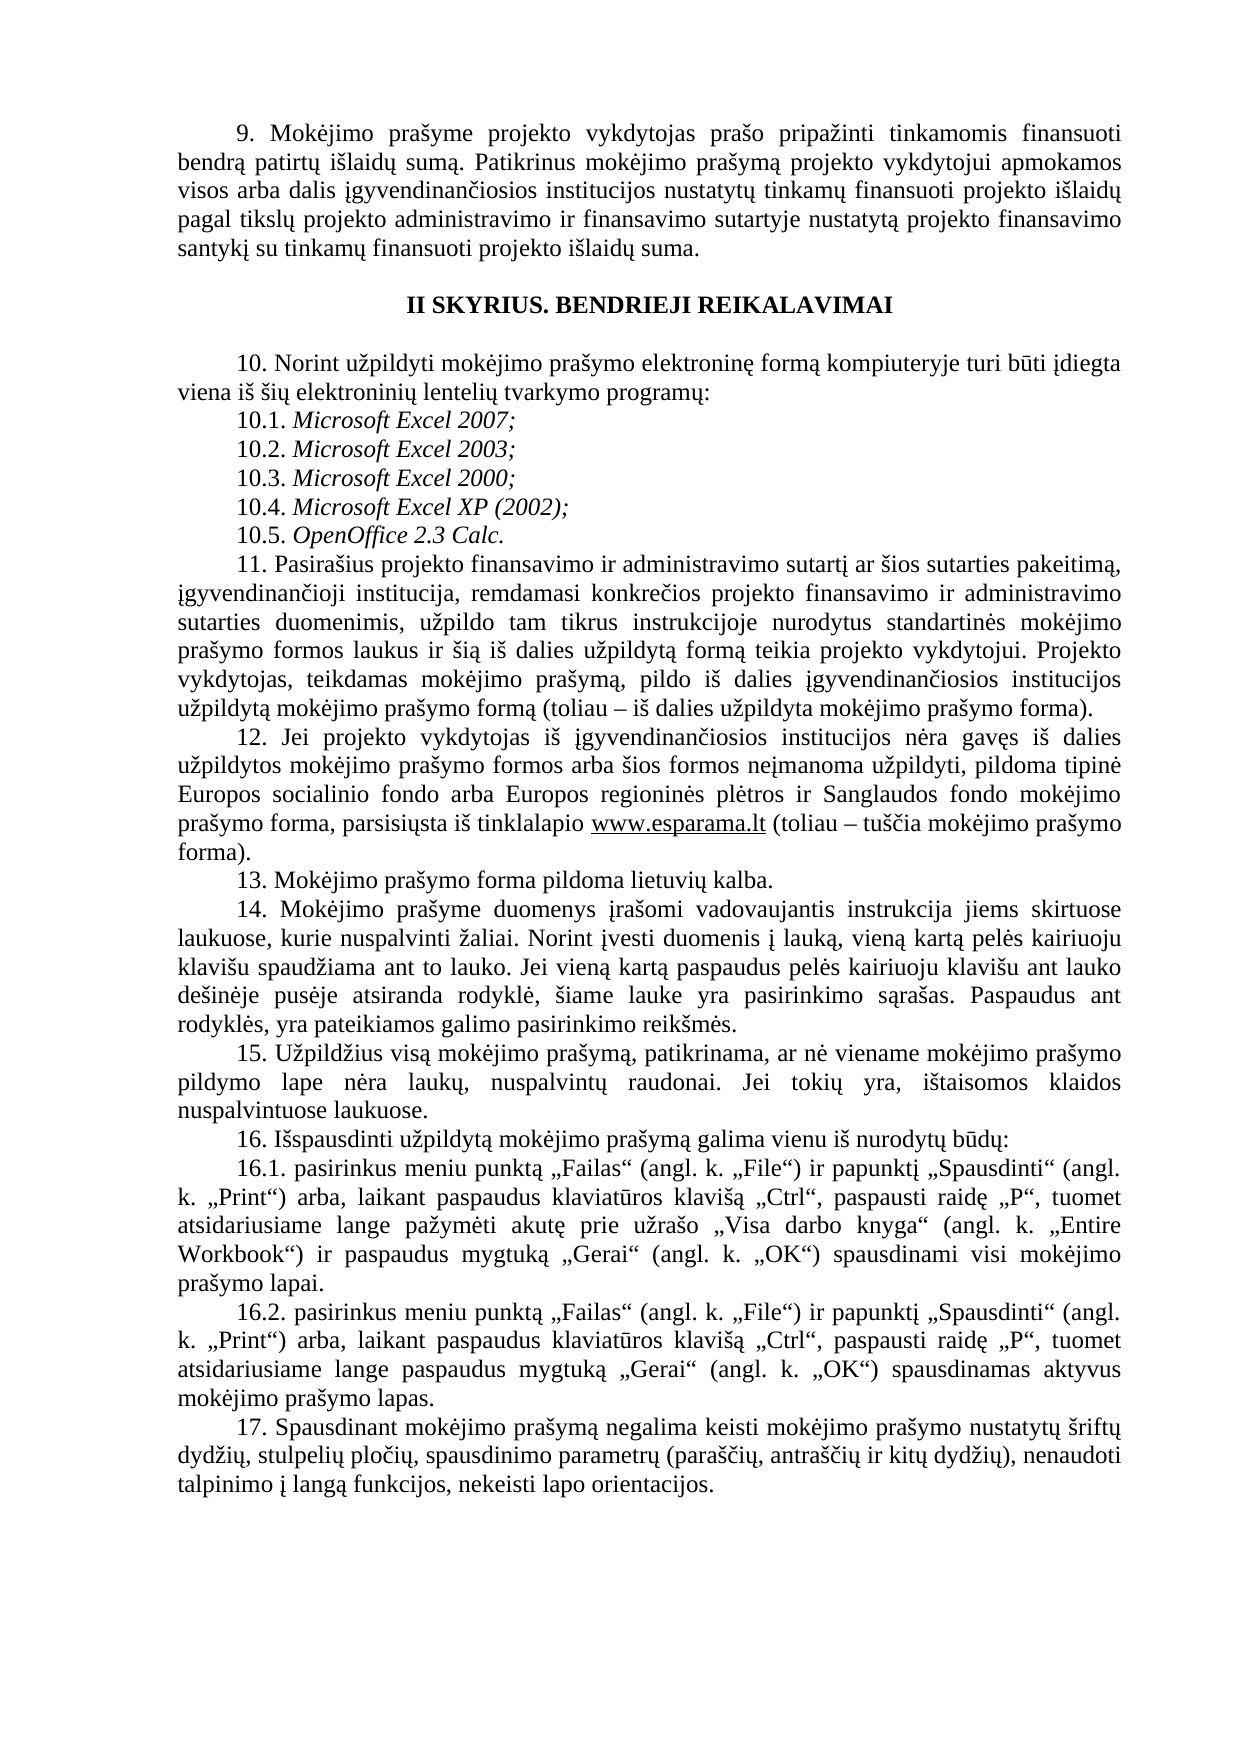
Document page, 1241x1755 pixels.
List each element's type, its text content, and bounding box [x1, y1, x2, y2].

text 13. Mokėjimo prašymo forma pildoma lietuvių kalba. [177, 866, 1122, 894]
text 17. Spausdinant mokėjimo prašymą negalima keisti mokėjimo prašymo nustatytų šriftų dydžių, stulpelių pločių, spausdinimo parametrų (paraščių, antraščių ir kitų dydžių), nenaudoti talpinimo į langą funkcijos, nekeisti lapo orientacijos. [177, 1412, 1122, 1498]
text 15. Užpildžius visą mokėjimo prašymą, patikrinama, ar nė viename mokėjimo prašymo pildymo lape nėra laukų, nuspalvintų raudonai. Jei tokių yra, ištaisomos klaidos nuspalvintuose laukuose. [177, 1038, 1122, 1124]
text 10.4. Microsoft Excel XP (2002); [177, 492, 1122, 521]
text II SKYRIUS. BENDRIEJI REIKALAVIMAI [177, 291, 1122, 319]
text 9. Mokėjimo prašyme projekto vykdytojas prašo pripažinti tinkamomis finansuoti bendrą patirtų išlaidų sumą. Patikrinus mokėjimo prašymą projekto vykdytojui apmokamos visos arba dalis įgyvendinančiosios institucijos nustatytų tinkamų finansuoti projekto išlaidų pagal tikslų projekto administravimo ir finansavimo sutartyje nustatytą projekto finansavimo santykį su tinkamų finansuoti projekto išlaidų suma. [177, 118, 1122, 262]
text 16.1. pasirinkus meniu punktą „Failas“ (angl. k. „File“) ir papunktį „Spausdinti“ (angl. k. „Print“) arba, laikant paspaudus klaviatūros klavišą „Ctrl“, paspausti raidę „P“, tuomet atsidariusiame lange pažymėti akutę prie užrašo „Visa darbo knyga“ (angl. k. „Entire Workbook“) ir paspaudus mygtuką „Gerai“ (angl. k. „OK“) spausdinami visi mokėjimo prašymo lapai. [177, 1153, 1122, 1297]
text 12. Jei projekto vykdytojas iš įgyvendinančiosios institucijos nėra gavęs iš dalies užpildytos mokėjimo prašymo formos arba šios formos neįmanoma užpildyti, pildoma tipinė Europos socialinio fondo arba Europos regioninės plėtros ir Sanglaudos fondo mokėjimo prašymo forma, parsisiųsta iš tinklalapio www.esparama.lt (toliau – tuščia mokėjimo prašymo forma). [177, 722, 1122, 866]
text 10. Norint užpildyti mokėjimo prašymo elektroninę formą kompiuteryje turi būti įdiegta viena iš šių elektroninių lentelių tvarkymo programų: [177, 348, 1122, 406]
text 16. Išspausdinti užpildytą mokėjimo prašymą galima vienu iš nurodytų būdų: [177, 1124, 1122, 1153]
text 10.2. Microsoft Excel 2003; [177, 434, 1122, 463]
text 11. Pasirašius projekto finansavimo ir administravimo sutartį ar šios sutarties pakeitimą, įgyvendinančioji institucija, remdamasi konkrečios projekto finansavimo ir administravimo sutarties duomenimis, užpildo tam tikrus instrukcijoje nurodytus standartinės mokėjimo prašymo formos laukus ir šią iš dalies užpildytą formą teikia projekto vykdytojui. Projekto vykdytojas, teikdamas mokėjimo prašymą, pildo iš dalies įgyvendinančiosios institucijos užpildytą mokėjimo prašymo formą (toliau – iš dalies užpildyta mokėjimo prašymo forma). [177, 549, 1122, 722]
text 10.1. Microsoft Excel 2007; [177, 406, 1122, 434]
text 10.5. OpenOffice 2.3 Calc. [177, 521, 1122, 549]
text 14. Mokėjimo prašyme duomenys įrašomi vadovaujantis instrukcija jiems skirtuose laukuose, kurie nuspalvinti žaliai. Norint įvesti duomenis į lauką, vieną kartą pelės kairiuoju klavišu spaudžiama ant to lauko. Jei vieną kartą paspaudus pelės kairiuoju klavišu ant lauko dešinėje pusėje atsiranda rodyklė, šiame lauke yra pasirinkimo sąrašas. Paspaudus ant rodyklės, yra pateikiamos galimo pasirinkimo reikšmės. [177, 894, 1122, 1038]
text 10.3. Microsoft Excel 2000; [177, 463, 1122, 492]
text 16.2. pasirinkus meniu punktą „Failas“ (angl. k. „File“) ir papunktį „Spausdinti“ (angl. k. „Print“) arba, laikant paspaudus klaviatūros klavišą „Ctrl“, paspausti raidę „P“, tuomet atsidariusiame lange paspaudus mygtuką „Gerai“ (angl. k. „OK“) spausdinamas aktyvus mokėjimo prašymo lapas. [177, 1297, 1122, 1412]
